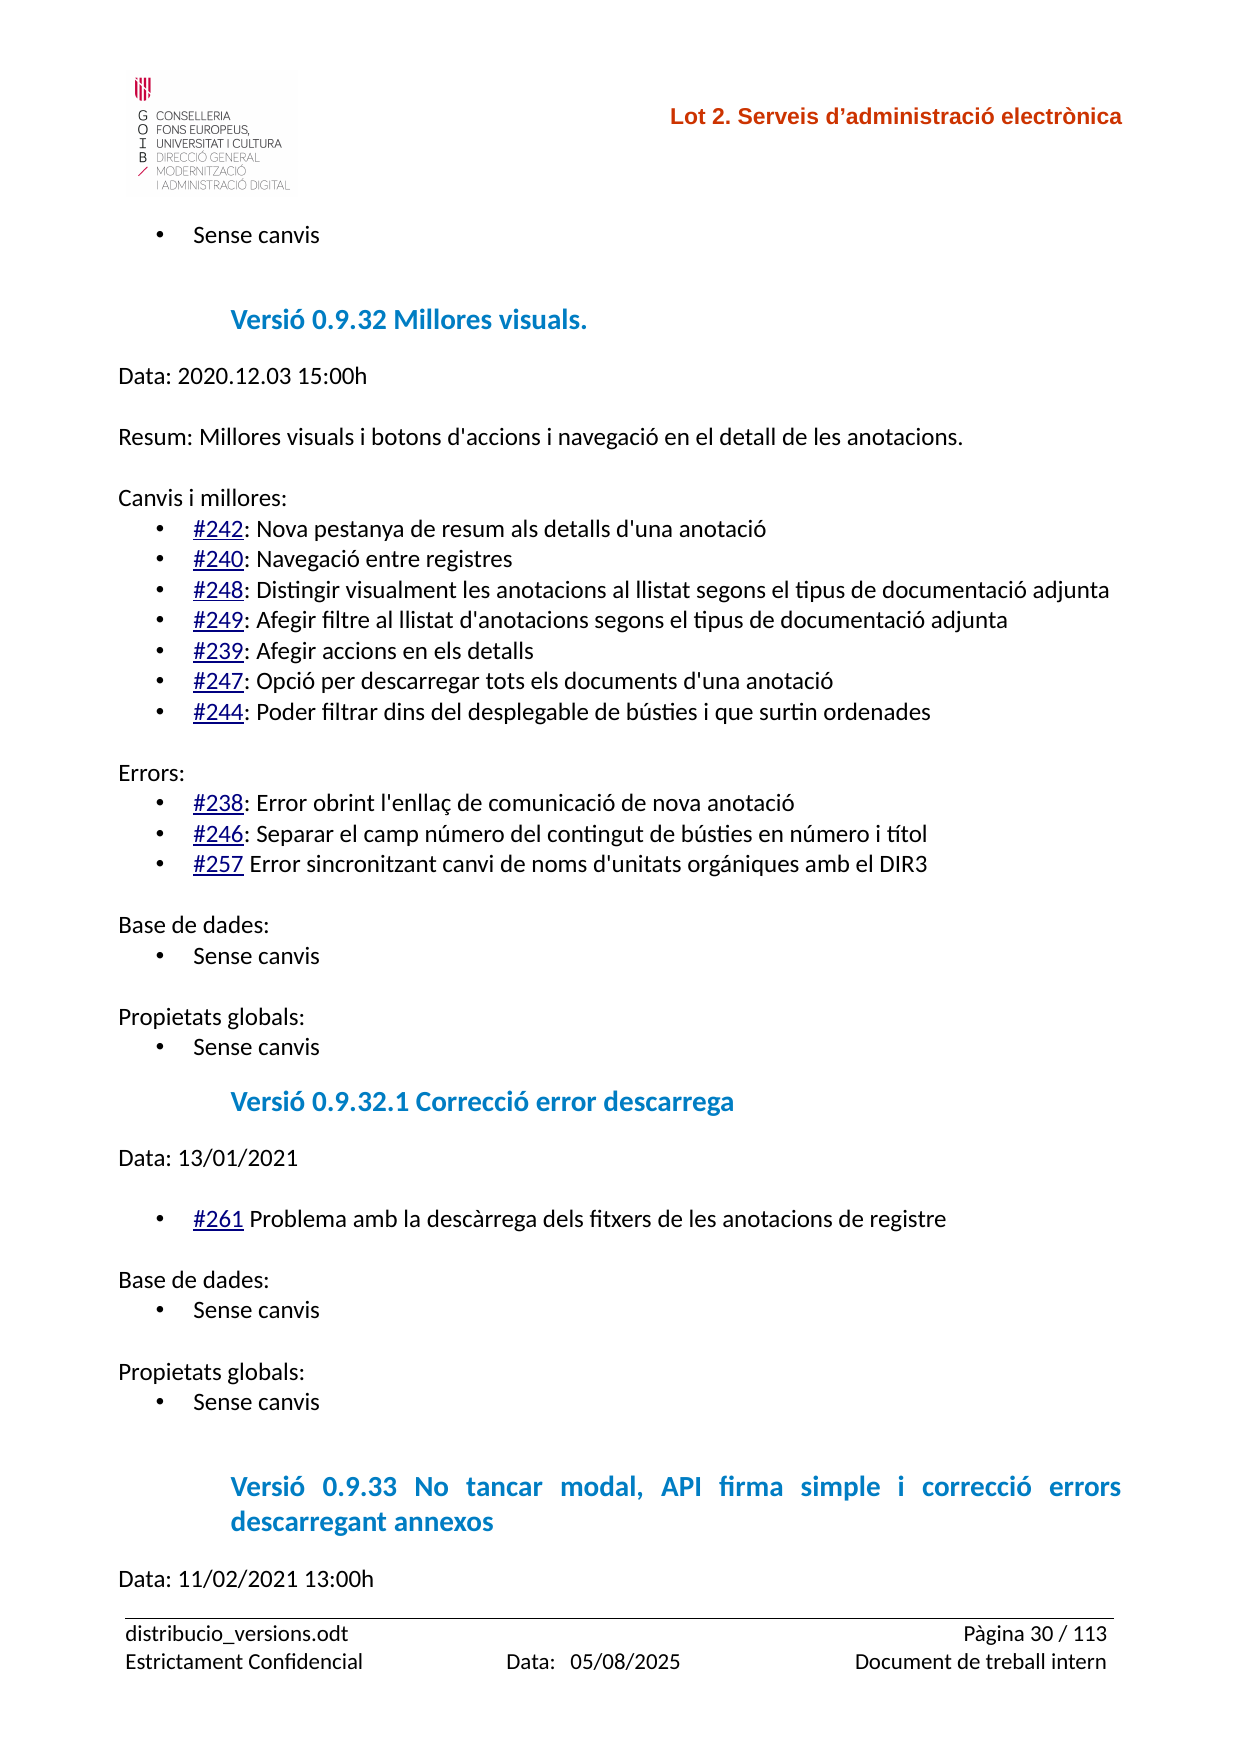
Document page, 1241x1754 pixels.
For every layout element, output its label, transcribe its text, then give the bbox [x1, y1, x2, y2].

text Data: 11/02/2021 13:00h [118, 1563, 1122, 1593]
subtitle Versió 0.9.32.1 Correcció error descarrega [153, 1083, 1122, 1118]
picture [126, 70, 299, 197]
list #249: Afegir filtre al llistat d'anotacions segons el tipus de documentació adjunta [156, 604, 1122, 635]
list Sense canvis [156, 1294, 1122, 1325]
list Sense canvis [156, 219, 1122, 250]
subtitle Versió 0.9.32 Millores visuals. [153, 301, 1122, 336]
list #257 Error sincronitzant canvi de noms d'unitats orgániques amb el DIR3 [156, 848, 1122, 879]
list #238: Error obrint l'enllaç de comunicació de nova anotació [156, 787, 1122, 818]
list #240: Navegació entre registres [156, 543, 1122, 574]
text Canvis i millores: [118, 482, 1122, 513]
list Sense canvis [156, 1386, 1122, 1417]
list #239: Afegir accions en els detalls [156, 635, 1122, 665]
list Sense canvis [156, 940, 1122, 971]
list #246: Separar el camp número del contingut de bústies en número i títol [156, 818, 1122, 848]
list #244: Poder filtrar dins del desplegable de bústies i que surtin ordenades [156, 696, 1122, 726]
text Errors: [118, 757, 1122, 787]
text Resum: Millores visuals i botons d'accions i navegació en el detall de les anotacions. [118, 421, 1122, 452]
subtitle Versió 0.9.33 No tancar modal, API firma simple i correcció errors descarregant annexos [153, 1468, 1122, 1539]
text Base de dades: [118, 1264, 1122, 1294]
list #247: Opció per descarregar tots els documents d'una anotació [156, 665, 1122, 696]
list Sense canvis [156, 1032, 1122, 1062]
list #248: Distingir visualment les anotacions al llistat segons el tipus de documentació adjunta [156, 574, 1122, 604]
text Propietats globals: [118, 1356, 1122, 1386]
list #242: Nova pestanya de resum als detalls d'una anotació [156, 513, 1122, 543]
text Data: 13/01/2021 [118, 1142, 1122, 1172]
text Data: 2020.12.03 15:00h [118, 360, 1122, 391]
text Base de dades: [118, 909, 1122, 940]
list #261 Problema amb la descàrrega dels fitxers de les anotacions de registre [156, 1203, 1122, 1233]
text Propietats globals: [118, 1001, 1122, 1032]
